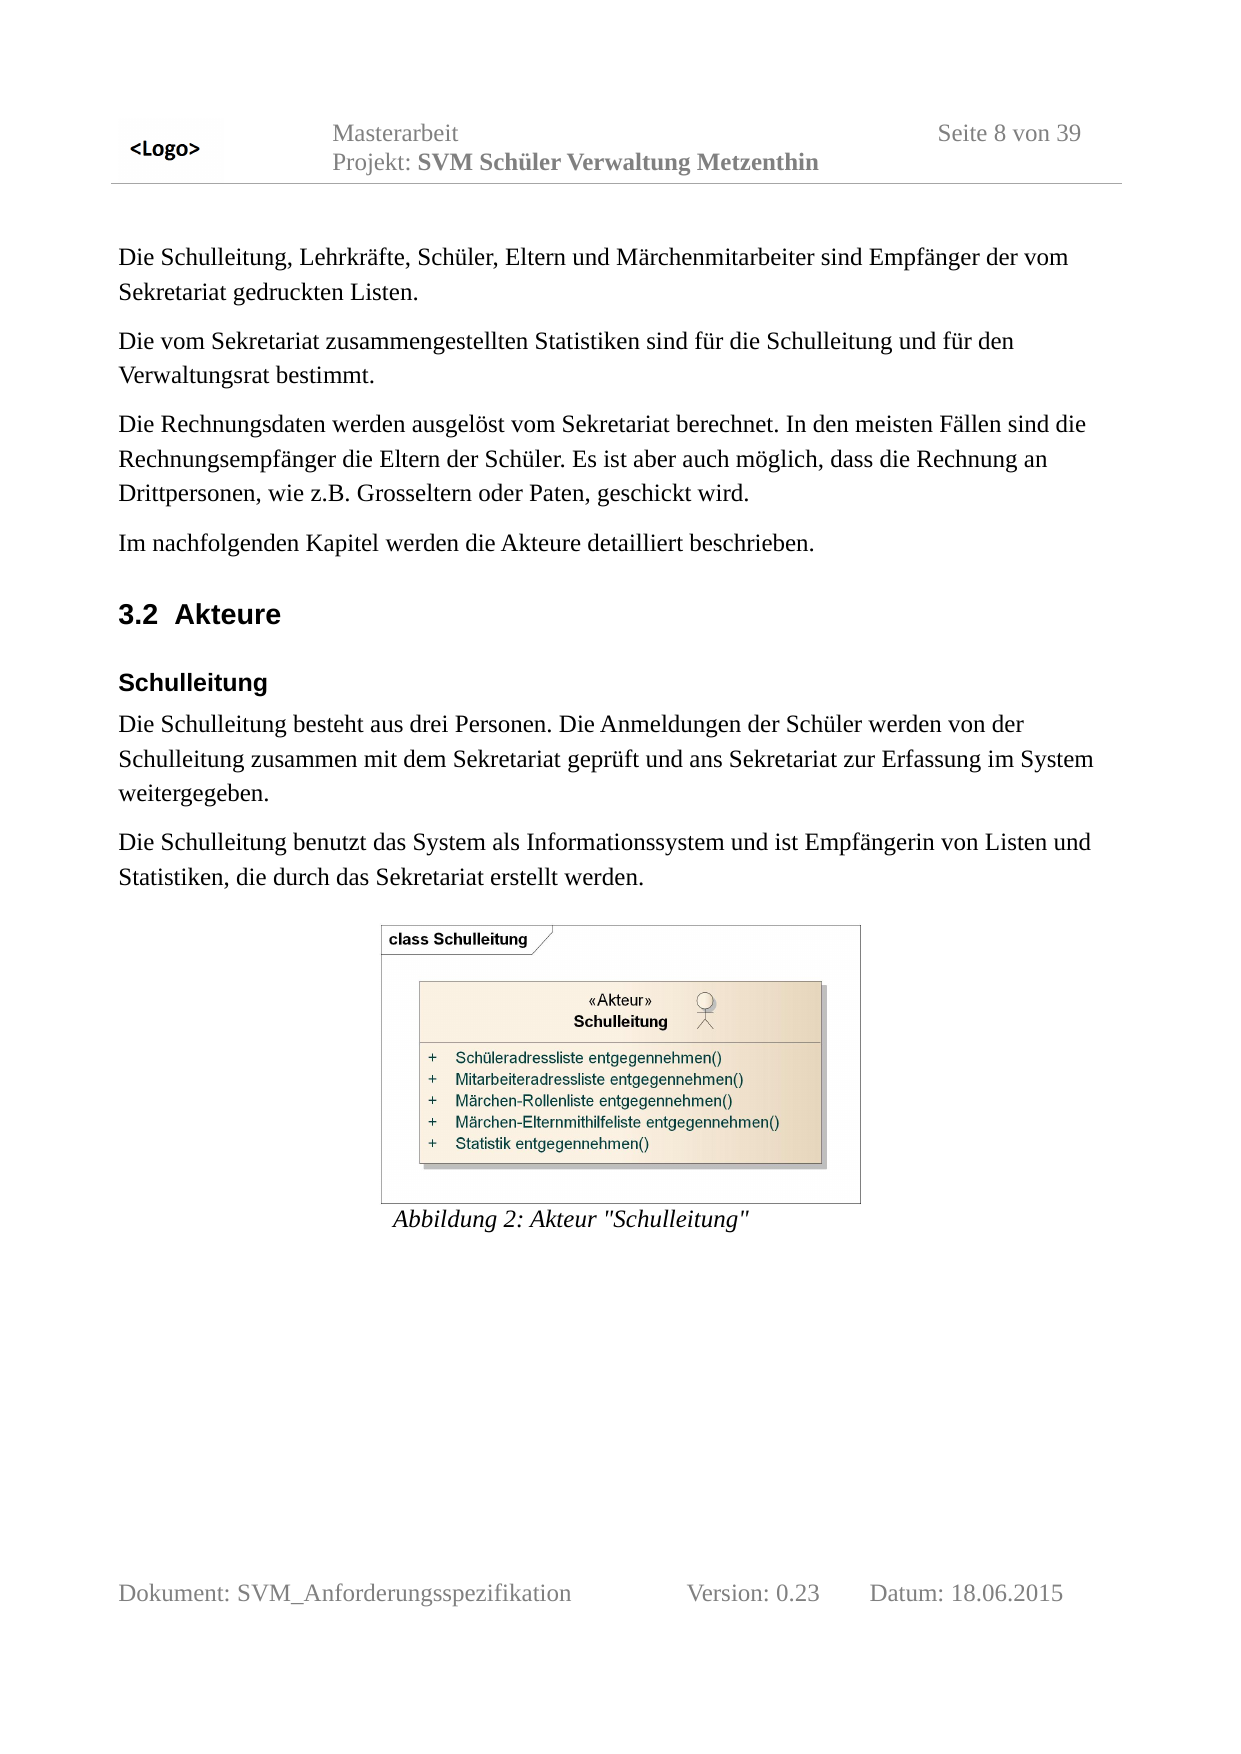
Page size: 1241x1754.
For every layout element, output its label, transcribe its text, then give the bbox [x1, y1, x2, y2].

text Die Schulleitung, Lehrkräfte, Schüler, Eltern und Märchenmitarbeiter sind Empfänger der vom Sekretariat gedruckten Listen. [118, 242, 1122, 306]
text Abbildung 2: Akteur "Schulleitung" [393, 1205, 847, 1233]
picture [118, 118, 224, 183]
subtitle Schulleitung [118, 668, 1122, 697]
text Die Schulleitung benutzt das System als Informationssystem und ist Empfängerin von Listen und Statistiken, die durch das Sekretariat erstellt werden. [118, 827, 1122, 891]
text Die Schulleitung besteht aus drei Personen. Die Anmeldungen der Schüler werden von der Schulleitung zusammen mit dem Sekretariat geprüft und ans Sekretariat zur Erfassung im System weitergegeben. [118, 709, 1122, 807]
picture [379, 923, 862, 1205]
text Die vom Sekretariat zusammengestellten Statistiken sind für die Schulleitung und für den Verwaltungsrat bestimmt. [118, 326, 1122, 389]
subtitle Akteure [118, 597, 1122, 631]
text Die Rechnungsdaten werden ausgelöst vom Sekretariat berechnet. In den meisten Fällen sind die Rechnungsempfänger die Eltern der Schüler. Es ist aber auch möglich, dass die Rechnung an Drittpersonen, wie z.B. Grosseltern oder Paten, geschickt wird. [118, 409, 1122, 507]
text Im nachfolgenden Kapitel werden die Akteure detailliert beschrieben. [118, 528, 1122, 556]
